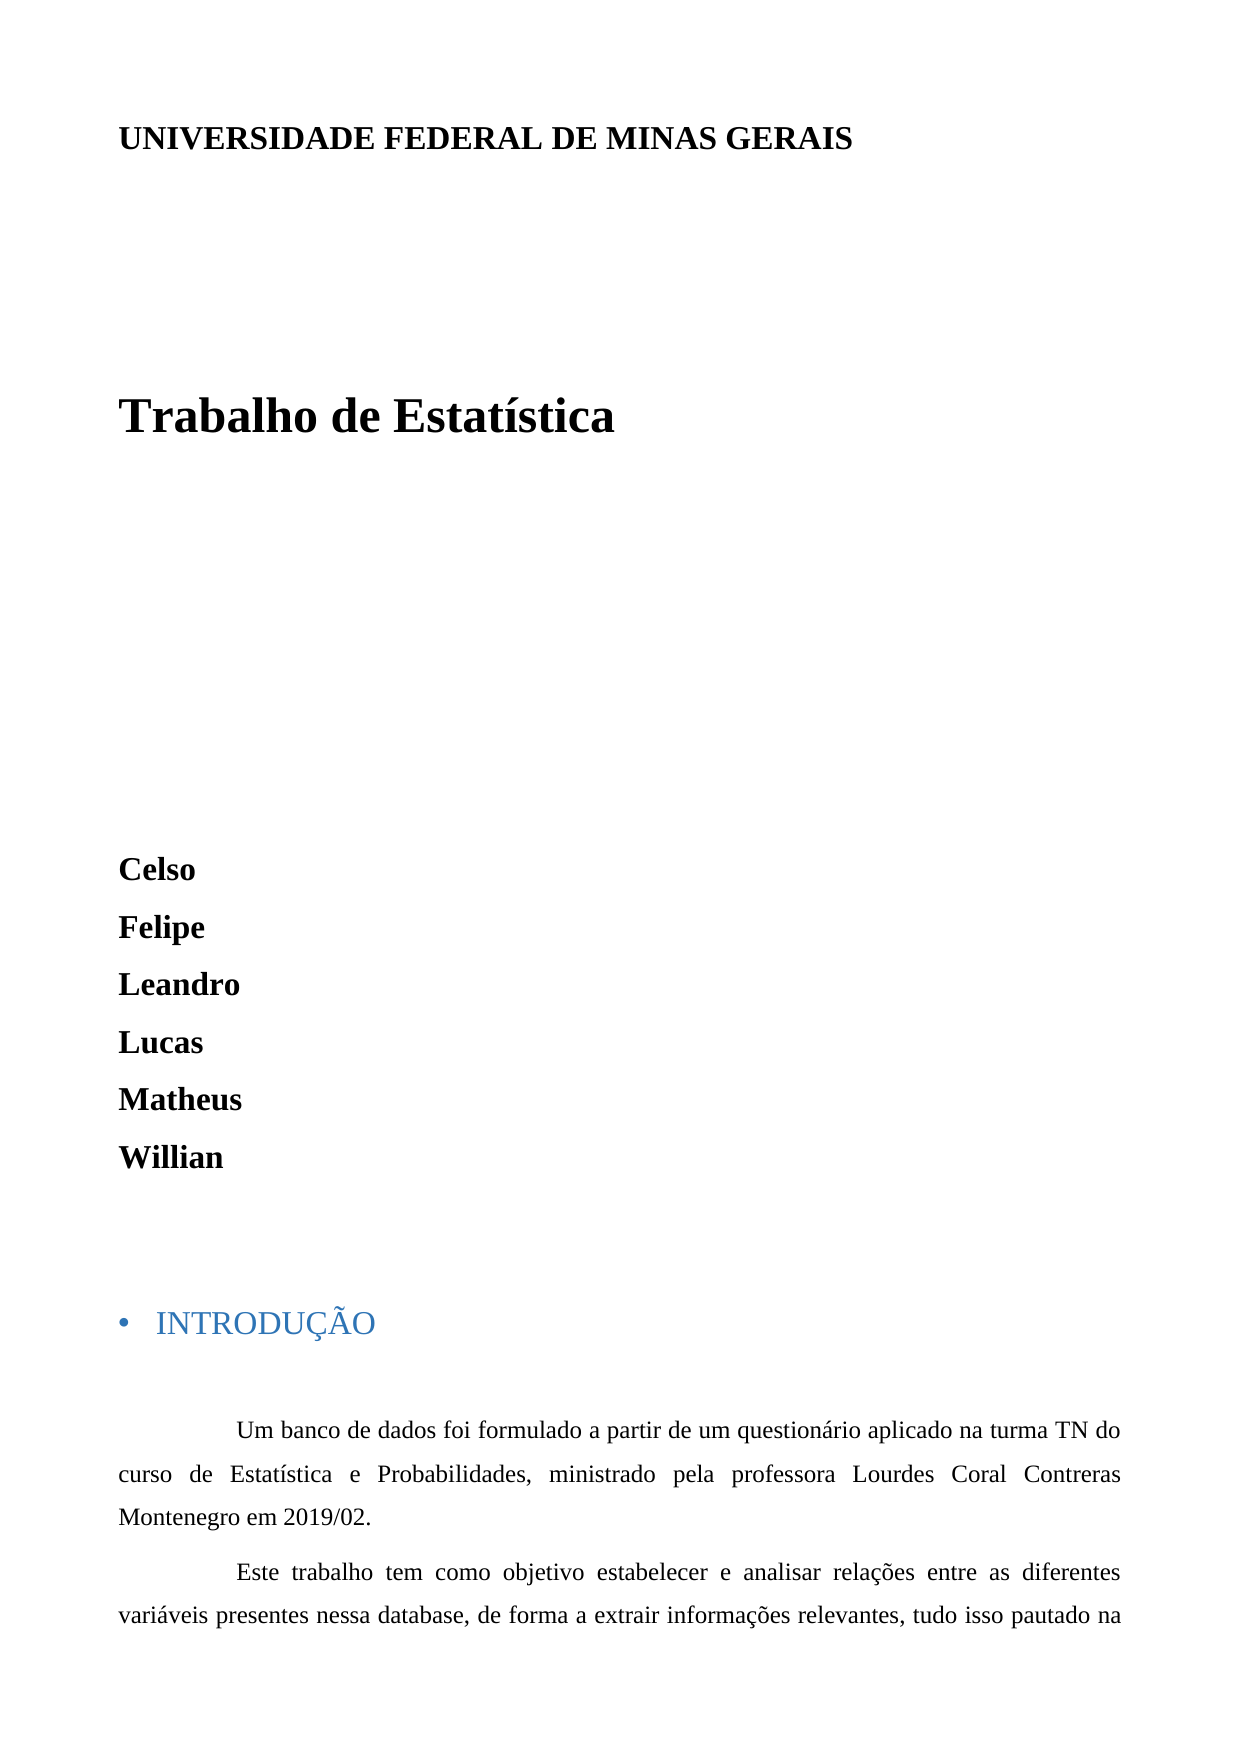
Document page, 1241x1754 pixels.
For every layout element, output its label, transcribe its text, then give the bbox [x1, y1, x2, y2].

text UNIVERSIDADE FEDERAL DE MINAS GERAIS [118, 118, 1122, 156]
text Willian [118, 1137, 1122, 1175]
text Leandro [118, 964, 1122, 1003]
text Lucas [118, 1022, 1122, 1060]
text Este trabalho tem como objetivo estabelecer e analisar relações entre as diferentes variáveis presentes nessa database, de forma a extrair informações relevantes, tudo isso pautado na [118, 1557, 1122, 1629]
text Um banco de dados foi formulado a partir de um questionário aplicado na turma TN do curso de Estatística e Probabilidades, ministrado pela professora Lourdes Coral Contreras Montenegro em 2019/02. [118, 1416, 1122, 1531]
text Trabalho de Estatística [118, 386, 1122, 443]
list INTRODUÇÃO [81, 1303, 1122, 1342]
text Matheus [118, 1079, 1122, 1118]
text Celso [118, 849, 1122, 888]
text Felipe [118, 907, 1122, 945]
